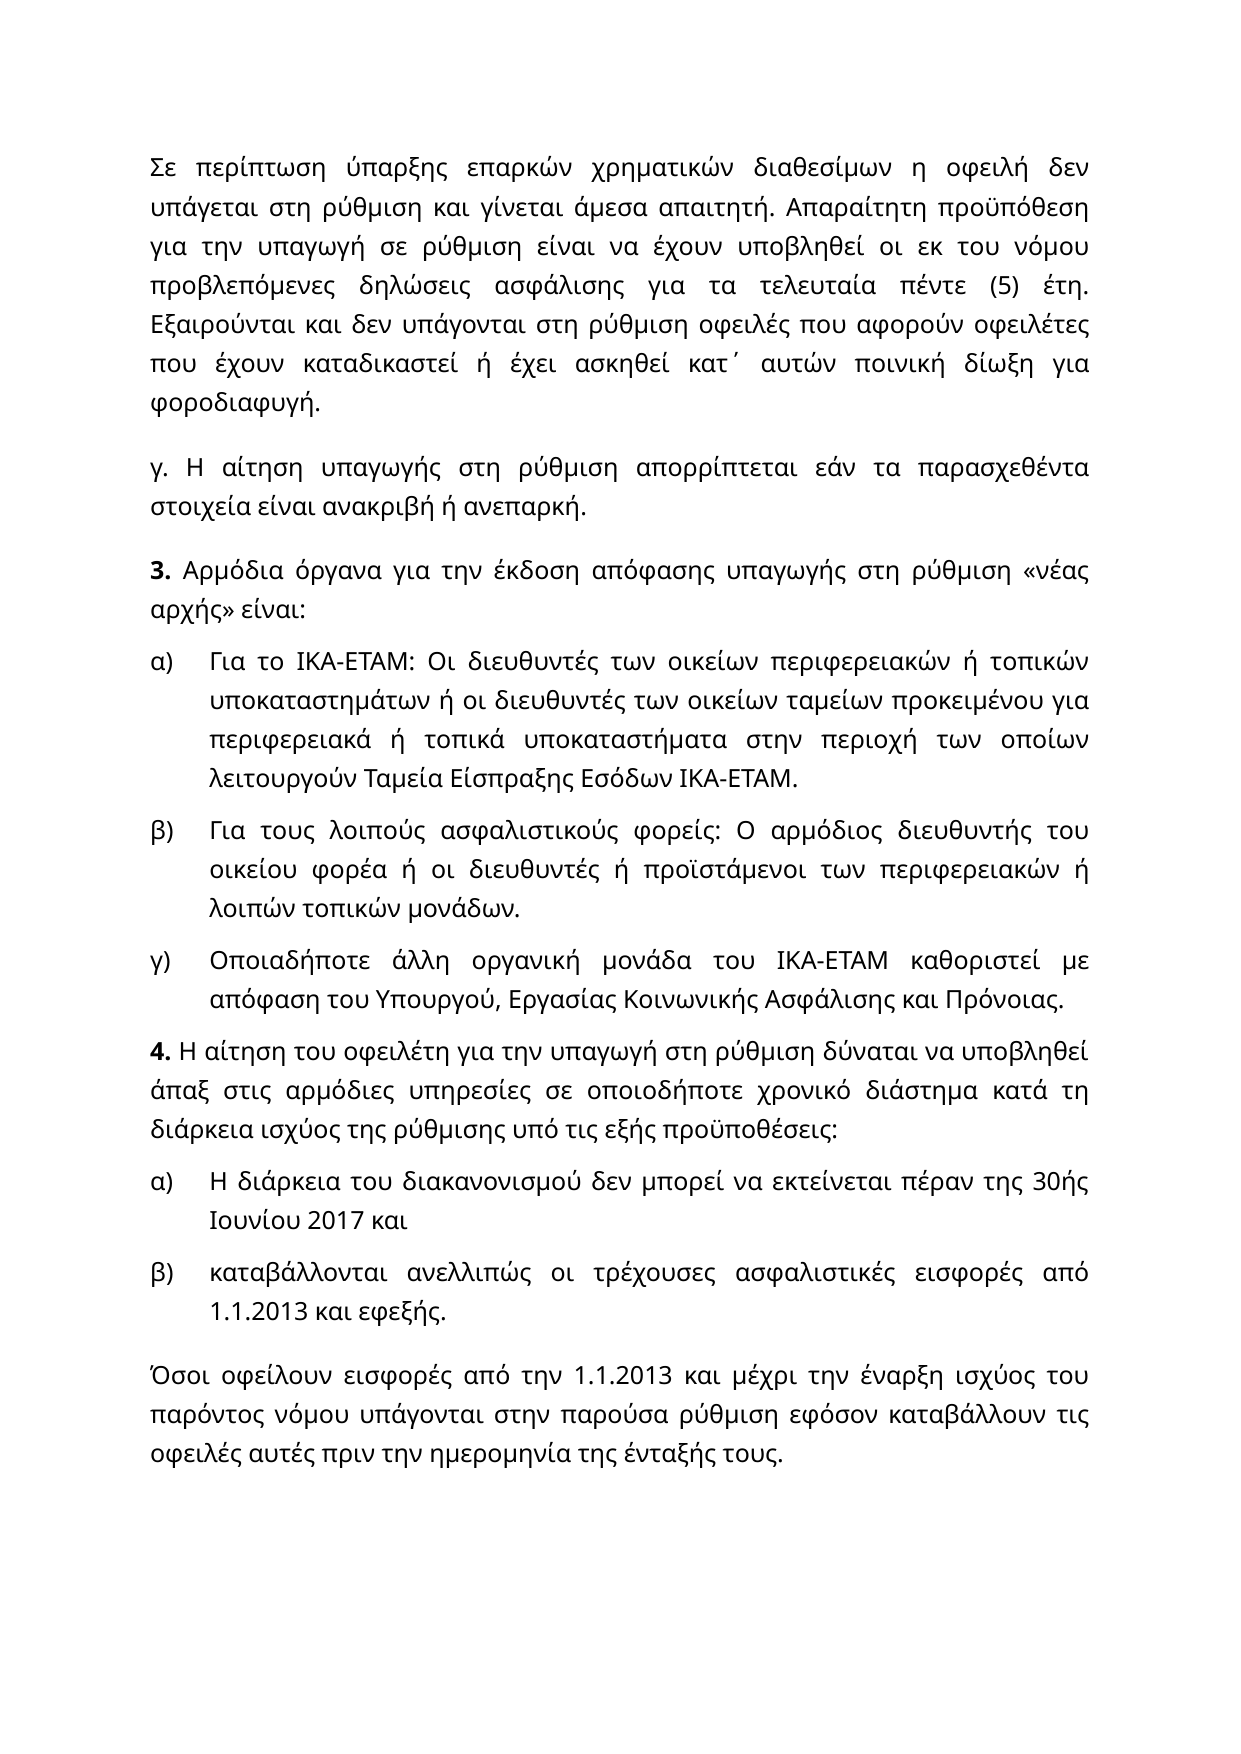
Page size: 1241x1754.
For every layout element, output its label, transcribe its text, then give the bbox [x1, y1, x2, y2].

text 4. Η αίτηση του οφειλέτη για την υπαγωγή στη ρύθμιση δύναται να υποβληθεί άπαξ στις αρμόδιες υπηρεσίες σε οποιοδήποτε χρονικό διάστημα κατά τη διάρκεια ισχύος της ρύθμισης υπό τις εξής προϋποθέσεις: [150, 1033, 1090, 1146]
list α) Για το ΙΚΑ-ΕΤΑΜ: Οι διευθυντές των οικείων περιφερειακών ή τοπικών υποκαταστημάτων ή οι διευθυντές των οικείων ταμείων προκειμένου για περιφερειακά ή τοπικά υποκαταστήματα στην περιοχή των οποίων λειτουργούν Ταμεία Είσπραξης Εσόδων ΙΚΑ-ΕΤΑΜ. [150, 643, 1090, 795]
text 3. Αρμόδια όργανα για την έκδοση απόφασης υπαγωγής στη ρύθμιση «νέας αρχής» είναι: [150, 552, 1090, 626]
list β) Για τους λοιπούς ασφαλιστικούς φορείς: Ο αρμόδιος διευθυντής του οικείου φορέα ή οι διευθυντές ή προϊστάμενοι των περιφερειακών ή λοιπών τοπικών μονάδων. [150, 812, 1090, 925]
text Σε περίπτωση ύπαρξης επαρκών χρηματικών διαθεσίμων η οφειλή δεν υπάγεται στη ρύθμιση και γίνεται άμεσα απαιτητή. Απαραίτητη προϋπόθεση για την υπαγωγή σε ρύθμιση είναι να έχουν υποβληθεί οι εκ του νόμου προβλεπόμενες δηλώσεις ασφάλισης για τα τελευταία πέντε (5) έτη. Εξαιρούνται και δεν υπάγονται στη ρύθμιση οφειλές που αφορούν οφειλέτες που έχουν καταδικαστεί ή έχει ασκηθεί κατ΄ αυτών ποινική δίωξη για φοροδιαφυγή. [150, 150, 1090, 419]
text Όσοι οφείλουν εισφορές από την 1.1.2013 και μέχρι την έναρξη ισχύος του παρόντος νόμου υπάγονται στην παρούσα ρύθμιση εφόσον καταβάλλουν τις οφειλές αυτές πριν την ημερομηνία της ένταξής τους. [150, 1357, 1090, 1470]
list β) καταβάλλονται ανελλιπώς οι τρέχουσες ασφαλιστικές εισφορές από 1.1.2013 και εφεξής. [150, 1254, 1090, 1327]
list α) Η διάρκεια του διακανονισμού δεν μπορεί να εκτείνεται πέραν της 30ής Ιουνίου 2017 και [150, 1163, 1090, 1237]
list γ) Οποιαδήποτε άλλη οργανική μονάδα του ΙΚΑ-ΕΤΑΜ καθοριστεί με απόφαση του Υπουργού, Εργασίας Κοινωνικής Ασφάλισης και Πρόνοιας. [150, 942, 1090, 1016]
text γ. Η αίτηση υπαγωγής στη ρύθμιση απορρίπτεται εάν τα παρασχεθέντα στοιχεία είναι ανακριβή ή ανεπαρκή. [150, 449, 1090, 522]
